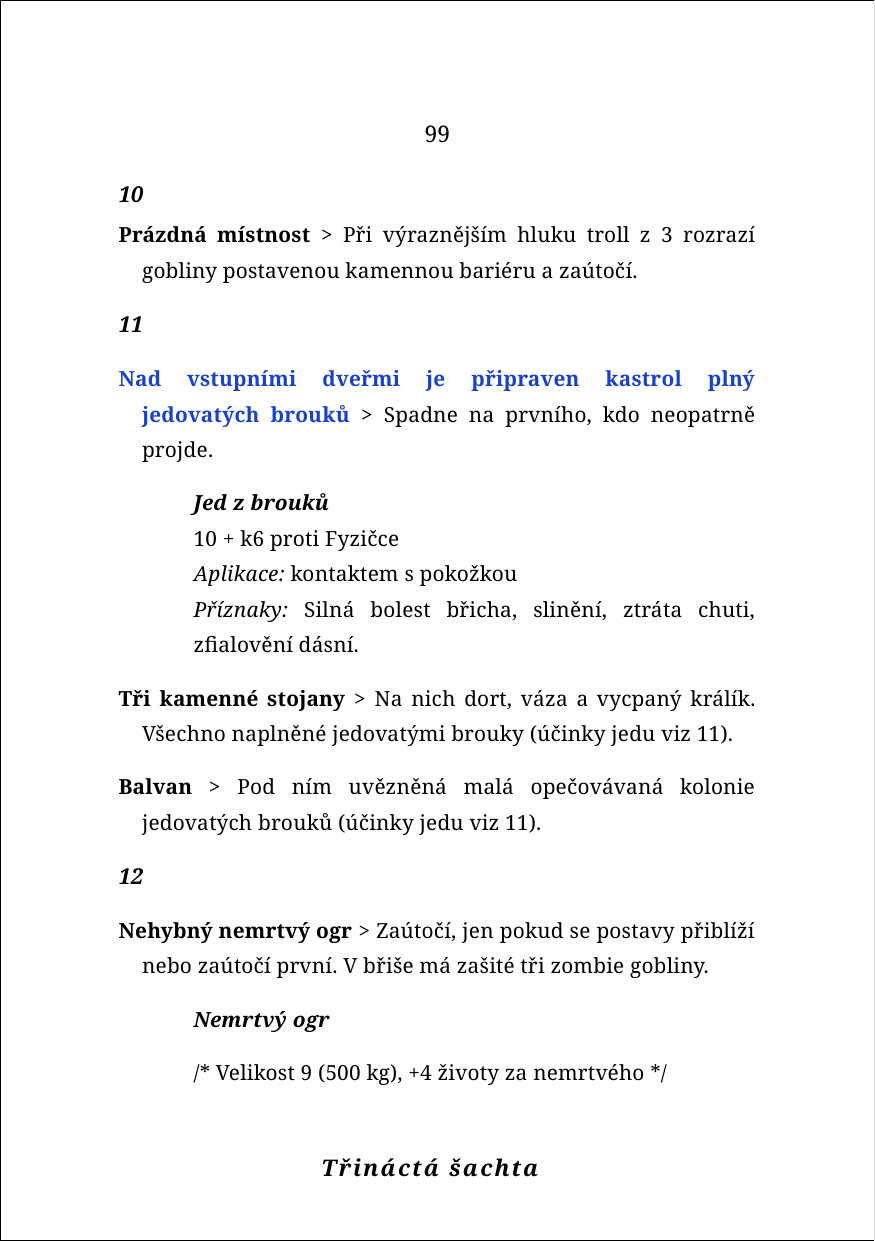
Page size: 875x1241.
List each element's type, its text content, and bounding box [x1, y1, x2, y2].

list Jed z brouků 10 + k6 proti Fyzičce Aplikace: kontaktem s pokožkou Příznaky: Silná bolest břicha, slinění, ztráta chuti, zfialovění dásní. [156, 488, 756, 659]
text 12 [118, 861, 756, 891]
text Nad vstupními dveřmi je připraven kastrol plný jedovatých brouků > Spadne na prvního, kdo neopatrně projde. [118, 364, 756, 464]
text Nehybný nemrtvý ogr > Zaútočí, jen pokud se postavy přiblíží nebo zaútočí první. V břiše má zašité tři zombie gobliny. [118, 916, 756, 980]
list /* Velikost 9 (500 kg), +4 životy za nemrtvého */ [156, 1058, 756, 1087]
list Nemrtvý ogr [156, 1005, 756, 1033]
text Prázdná místnost > Při výraznějším hluku troll z 3 rozrazí gobliny postavenou kamennou bariéru a zaútočí. [118, 221, 756, 284]
subtitle 10 [118, 179, 756, 209]
text Tři kamenné stojany > Na nich dort, váza a vycpaný králík. Všechno naplněné jedovatými brouky (účinky jedu viz 11). [118, 684, 756, 748]
text Balvan > Pod ním uvězněná malá opečovávaná kolonie jedovatých brouků (účinky jedu viz 11). [118, 772, 756, 836]
text 11 [118, 309, 756, 339]
